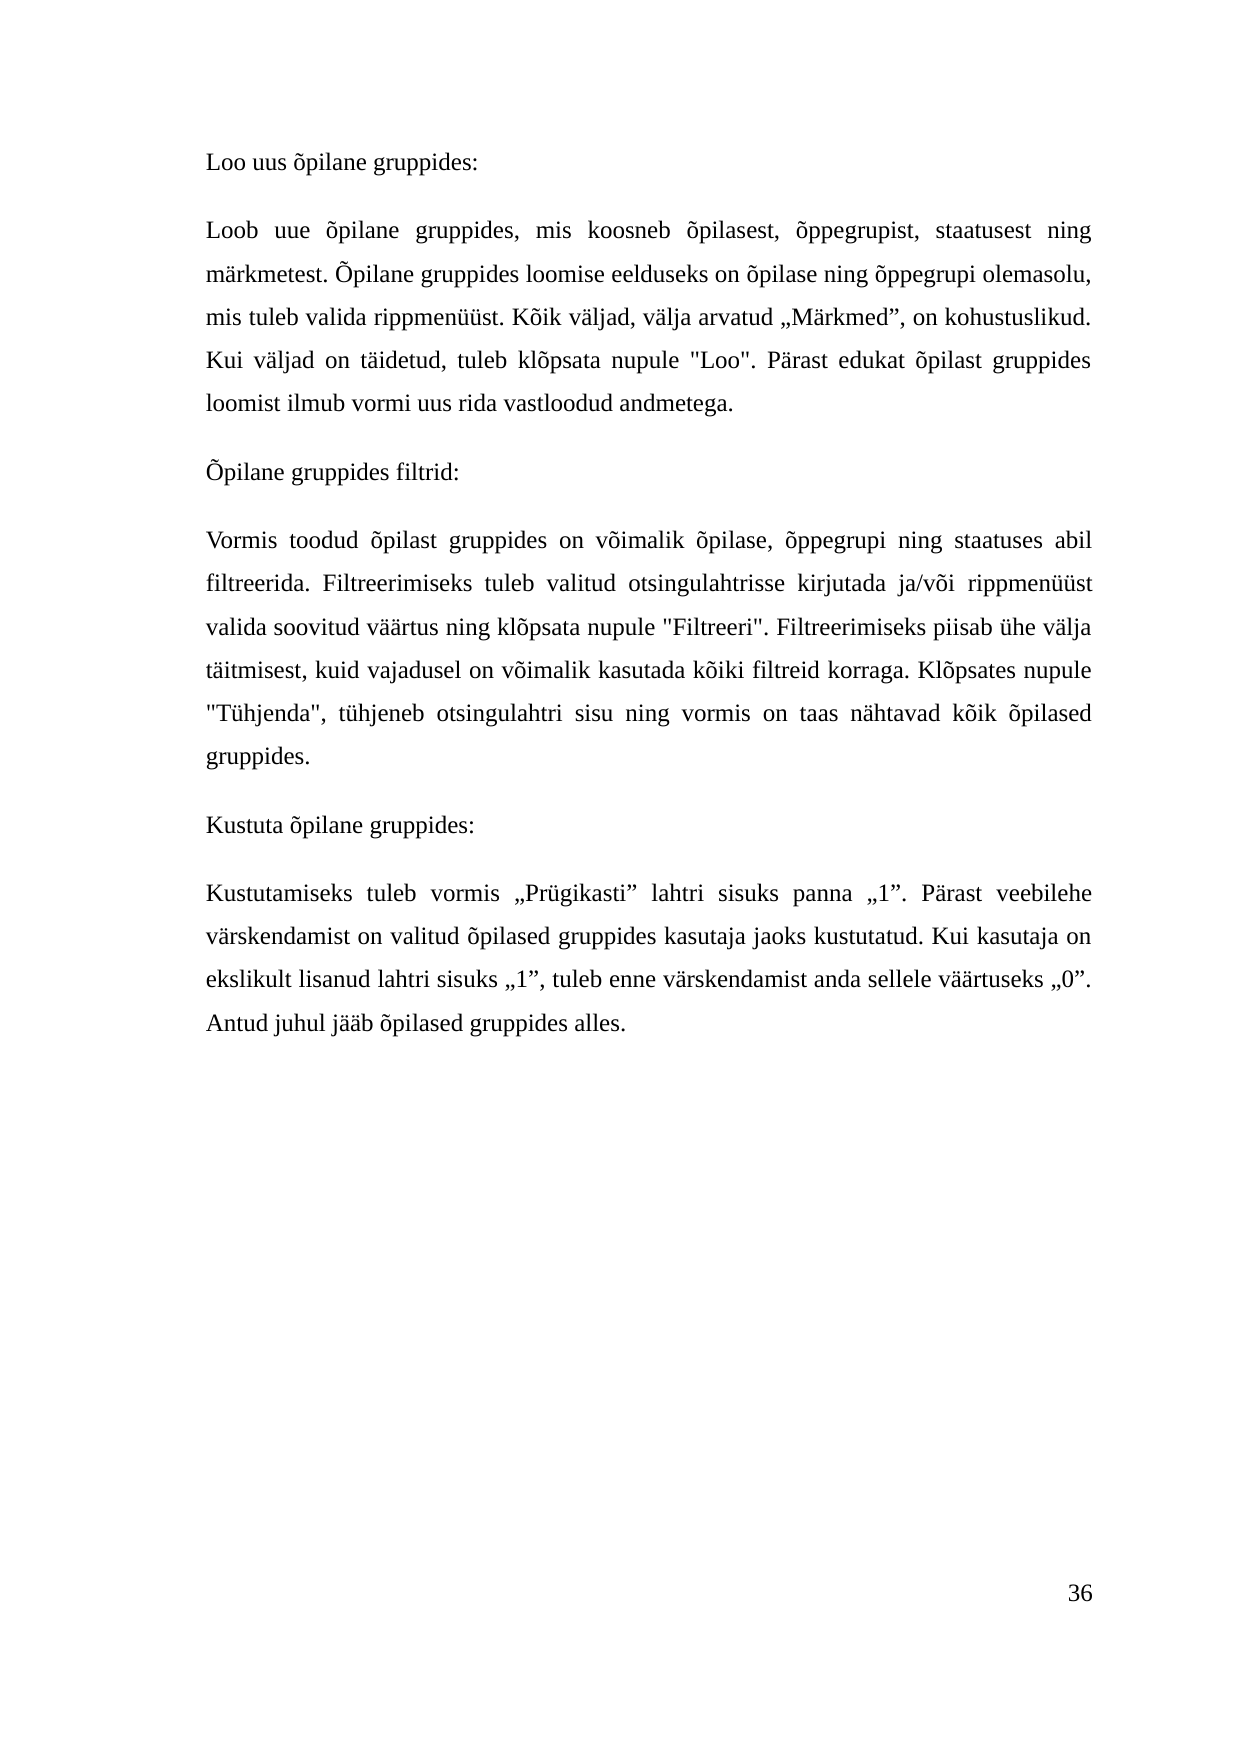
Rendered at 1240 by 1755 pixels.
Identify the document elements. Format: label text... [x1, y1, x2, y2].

text Vormis toodud õpilast gruppides on võimalik õpilase, õppegrupi ning staatuses abil filtreerida. Filtreerimiseks tuleb valitud otsingulahtrisse kirjutada ja/või rippmenüüst valida soovitud väärtus ning klõpsata nupule "Filtreeri". Filtreerimiseks piisab ühe välja täitmisest, kuid vajadusel on võimalik kasutada kõiki filtreid korraga. Klõpsates nupule "Tühjenda", tühjeneb otsingulahtri sisu ning vormis on taas nähtavad kõik õpilased gruppides. [206, 525, 1093, 770]
text Kustuta õpilane gruppides: [206, 810, 1093, 838]
text Loo uus õpilane gruppides: [206, 147, 1093, 176]
text Loob uue õpilane gruppides, mis koosneb õpilasest, õppegrupist, staatusest ning märkmetest. Õpilane gruppides loomise eelduseks on õpilase ning õppegrupi olemasolu, mis tuleb valida rippmenüüst. Kõik väljad, välja arvatud „Märkmed”, on kohustuslikud. Kui väljad on täidetud, tuleb klõpsata nupule "Loo". Pärast edukat õpilast gruppides loomist ilmub vormi uus rida vastloodud andmetega. [206, 216, 1093, 417]
text Kustutamiseks tuleb vormis „Prügikasti” lahtri sisuks panna „1”. Pärast veebilehe värskendamist on valitud õpilased gruppides kasutaja jaoks kustutatud. Kui kasutaja on ekslikult lisanud lahtri sisuks „1”, tuleb enne värskendamist anda sellele väärtuseks „0”. Antud juhul jääb õpilased gruppides alles. [206, 878, 1093, 1036]
text Õpilane gruppides filtrid: [206, 457, 1093, 486]
